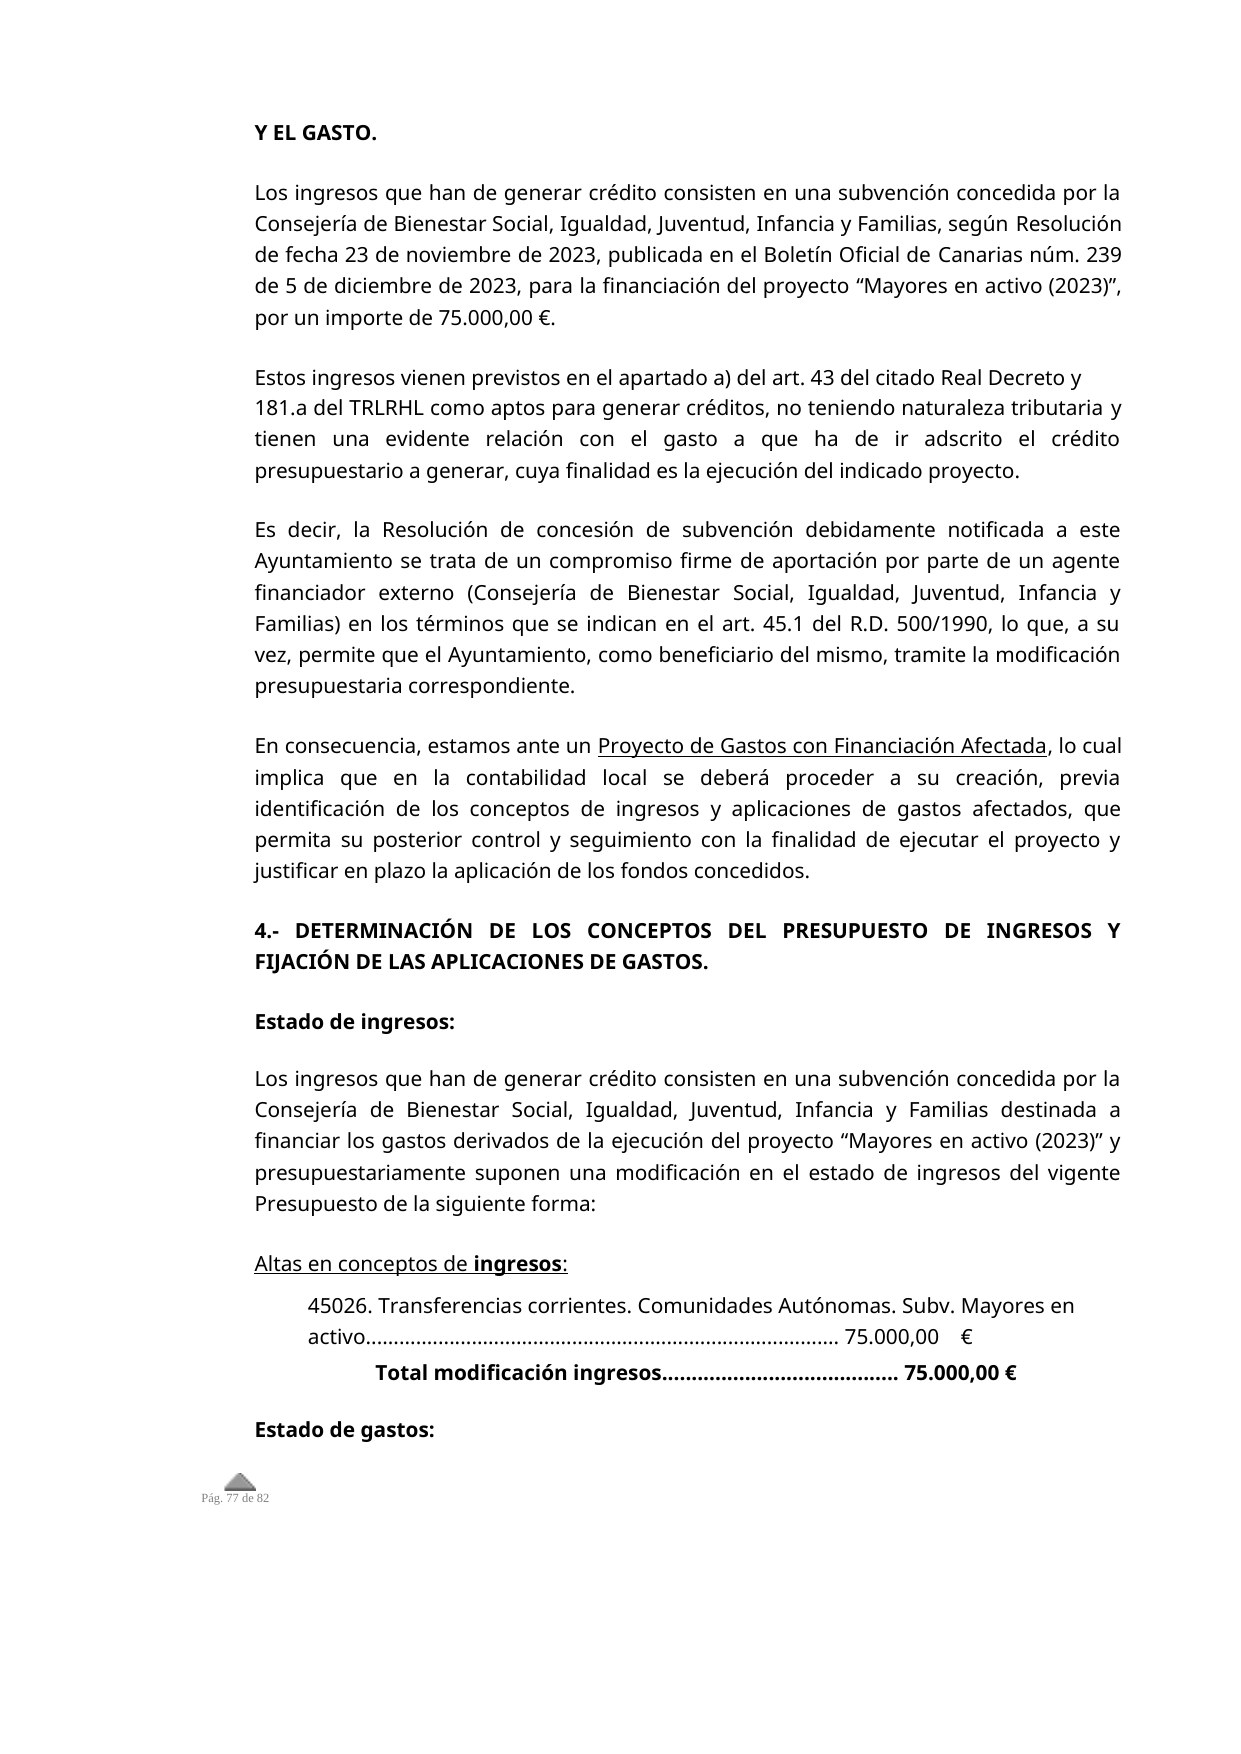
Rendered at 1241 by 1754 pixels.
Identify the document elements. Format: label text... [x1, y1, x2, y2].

text Pág. 77 de 82 [201, 1491, 1122, 1505]
text 4.- DETERMINACIÓN DE LOS CONCEPTOS DEL PRESUPUESTO DE INGRESOS Y FIJACIÓN DE LAS APLICACIONES DE GASTOS. [254, 916, 1121, 976]
text Estos ingresos vienen previstos en el apartado a) del art. 43 del citado Real Decreto y [254, 363, 1122, 391]
text Los ingresos que han de generar crédito consisten en una subvención concedida por la Consejería de Bienestar Social, Igualdad, Juventud, Infancia y Familias, según Resolución de fecha 23 de noviembre de 2023, publicada en el Boletín Oficial de Canarias núm. 239 de 5 de diciembre de 2023, para la financiación del proyecto “Mayores en activo (2023)”, por un importe de 75.000,00 €. [254, 178, 1122, 331]
text 45026. Transferencias corrientes. Comunidades Autónomas. Subv. Mayores en activo..................................................................................... 75.000,00 € [308, 1291, 1122, 1350]
text Estado de gastos: [254, 1415, 1122, 1444]
text Total modificación ingresos........................................ 75.000,00 € [270, 1358, 1122, 1387]
text Los ingresos que han de generar crédito consisten en una subvención concedida por la Consejería de Bienestar Social, Igualdad, Juventud, Infancia y Familias destinada a financiar los gastos derivados de la ejecución del proyecto “Mayores en activo (2023)” y presupuestariamente suponen una modificación en el estado de ingresos del vigente Presupuesto de la siguiente forma: [254, 1064, 1122, 1217]
text Altas en conceptos de ingresos: [254, 1249, 1122, 1277]
text En consecuencia, estamos ante un Proyecto de Gastos con Financiación Afectada, lo cual implica que en la contabilidad local se deberá proceder a su creación, previa identificación de los conceptos de ingresos y aplicaciones de gastos afectados, que permita su posterior control y seguimiento con la finalidad de ejecutar el proyecto y justificar en plazo la aplicación de los fondos concedidos. [254, 731, 1122, 885]
text Estado de ingresos: [254, 1007, 1122, 1036]
text Y EL GASTO. [254, 118, 1122, 147]
text Es decir, la Resolución de concesión de subvención debidamente notificada a este Ayuntamiento se trata de un compromiso firme de aportación por parte de un agente financiador externo (Consejería de Bienestar Social, Igualdad, Juventud, Infancia y Familias) en los términos que se indican en el art. 45.1 del R.D. 500/1990, lo que, a su vez, permite que el Ayuntamiento, como beneficiario del mismo, tramite la modificación presupuestaria correspondiente. [254, 515, 1122, 700]
text 181.a del TRLRHL como aptos para generar créditos, no teniendo naturaleza tributaria y tienen una evidente relación con el gasto a que ha de ir adscrito el crédito presupuestario a generar, cuya finalidad es la ejecución del indicado proyecto. [254, 393, 1121, 484]
